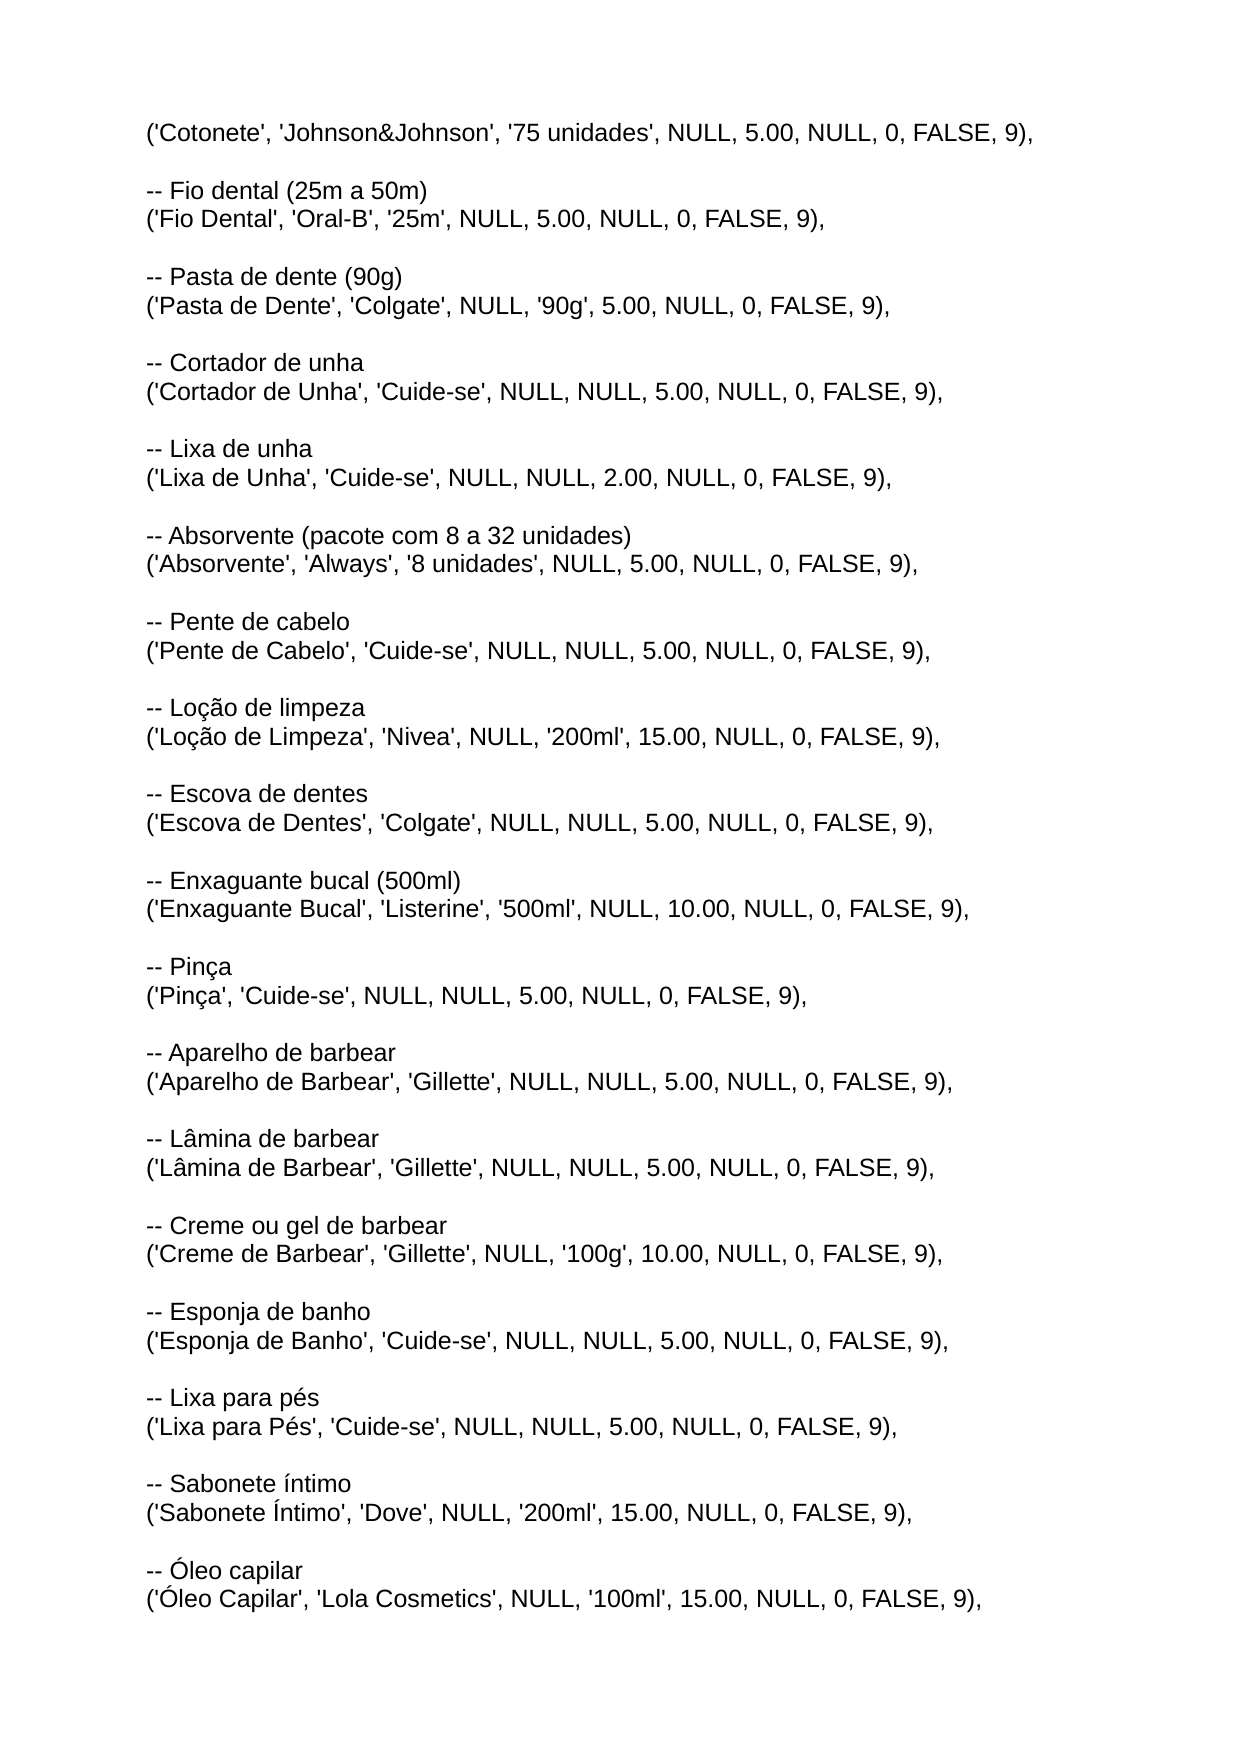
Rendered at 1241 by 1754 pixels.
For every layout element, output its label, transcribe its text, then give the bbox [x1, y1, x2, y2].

text -- Pasta de dente (90g) [118, 262, 1122, 291]
text ('Aparelho de Barbear', 'Gillette', NULL, NULL, 5.00, NULL, 0, FALSE, 9), [118, 1067, 1122, 1096]
text -- Lixa de unha [118, 434, 1122, 463]
text -- Pinça [118, 952, 1122, 981]
text ('Escova de Dentes', 'Colgate', NULL, NULL, 5.00, NULL, 0, FALSE, 9), [118, 808, 1122, 837]
text ('Esponja de Banho', 'Cuide-se', NULL, NULL, 5.00, NULL, 0, FALSE, 9), [118, 1326, 1122, 1354]
text ('Óleo Capilar', 'Lola Cosmetics', NULL, '100ml', 15.00, NULL, 0, FALSE, 9), [118, 1584, 1122, 1613]
text -- Loção de limpeza [118, 693, 1122, 722]
text ('Lixa para Pés', 'Cuide-se', NULL, NULL, 5.00, NULL, 0, FALSE, 9), [118, 1412, 1122, 1441]
text ('Absorvente', 'Always', '8 unidades', NULL, 5.00, NULL, 0, FALSE, 9), [118, 549, 1122, 578]
text ('Lâmina de Barbear', 'Gillette', NULL, NULL, 5.00, NULL, 0, FALSE, 9), [118, 1153, 1122, 1182]
text -- Creme ou gel de barbear [118, 1211, 1122, 1239]
text -- Enxaguante bucal (500ml) [118, 866, 1122, 894]
text -- Escova de dentes [118, 779, 1122, 808]
text ('Lixa de Unha', 'Cuide-se', NULL, NULL, 2.00, NULL, 0, FALSE, 9), [118, 463, 1122, 492]
text -- Fio dental (25m a 50m) [118, 176, 1122, 204]
text ('Cotonete', 'Johnson&Johnson', '75 unidades', NULL, 5.00, NULL, 0, FALSE, 9), [118, 118, 1122, 147]
text ('Loção de Limpeza', 'Nivea', NULL, '200ml', 15.00, NULL, 0, FALSE, 9), [118, 722, 1122, 751]
text -- Esponja de banho [118, 1297, 1122, 1326]
text ('Fio Dental', 'Oral-B', '25m', NULL, 5.00, NULL, 0, FALSE, 9), [118, 204, 1122, 233]
text ('Pinça', 'Cuide-se', NULL, NULL, 5.00, NULL, 0, FALSE, 9), [118, 981, 1122, 1009]
text -- Lixa para pés [118, 1383, 1122, 1412]
text -- Cortador de unha [118, 348, 1122, 377]
text ('Sabonete Íntimo', 'Dove', NULL, '200ml', 15.00, NULL, 0, FALSE, 9), [118, 1498, 1122, 1527]
text -- Aparelho de barbear [118, 1038, 1122, 1067]
text ('Cortador de Unha', 'Cuide-se', NULL, NULL, 5.00, NULL, 0, FALSE, 9), [118, 377, 1122, 406]
text -- Absorvente (pacote com 8 a 32 unidades) [118, 521, 1122, 549]
text -- Lâmina de barbear [118, 1124, 1122, 1153]
text ('Pasta de Dente', 'Colgate', NULL, '90g', 5.00, NULL, 0, FALSE, 9), [118, 291, 1122, 319]
text -- Óleo capilar [118, 1556, 1122, 1584]
text ('Creme de Barbear', 'Gillette', NULL, '100g', 10.00, NULL, 0, FALSE, 9), [118, 1239, 1122, 1268]
text -- Sabonete íntimo [118, 1469, 1122, 1498]
text -- Pente de cabelo [118, 607, 1122, 636]
text ('Enxaguante Bucal', 'Listerine', '500ml', NULL, 10.00, NULL, 0, FALSE, 9), [118, 894, 1122, 923]
text ('Pente de Cabelo', 'Cuide-se', NULL, NULL, 5.00, NULL, 0, FALSE, 9), [118, 636, 1122, 664]
